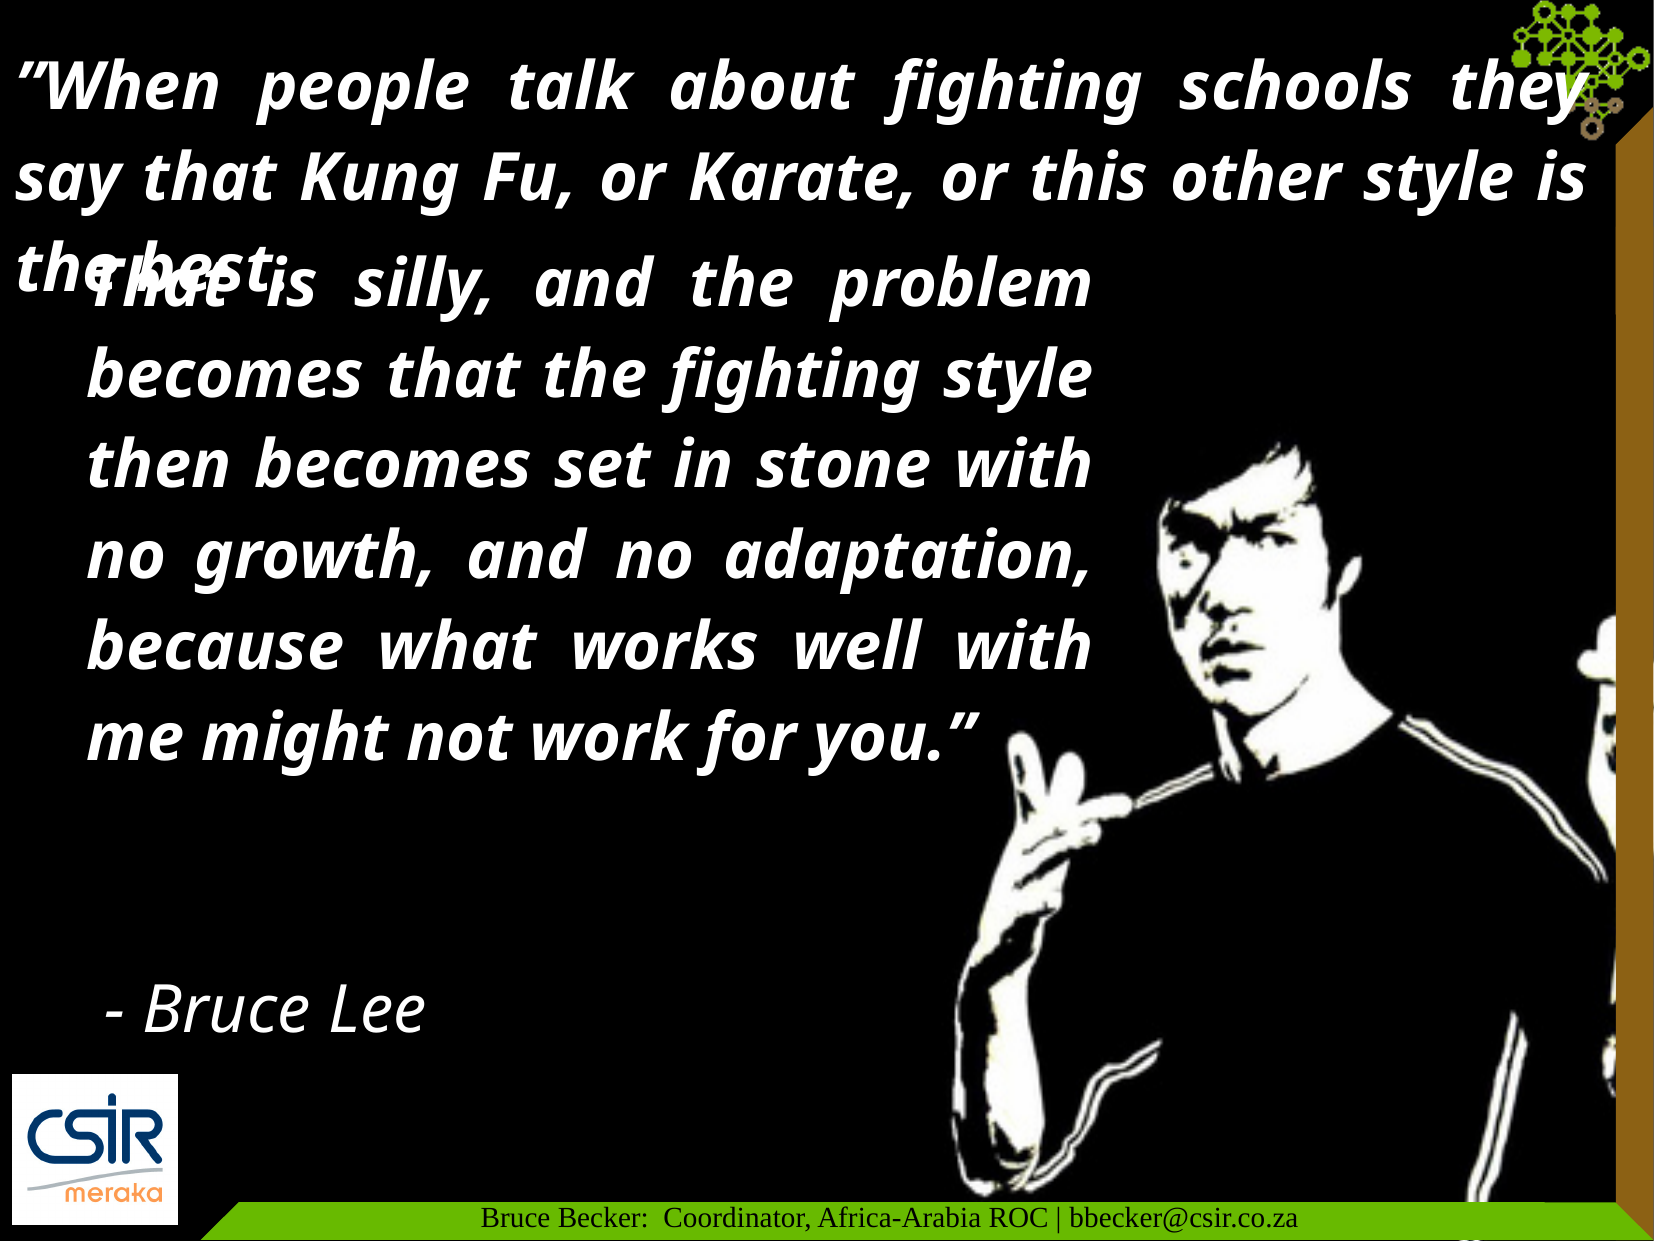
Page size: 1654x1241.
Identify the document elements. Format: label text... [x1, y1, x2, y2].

subtitle That is silly, and the problem becomes that the fighting style then becomes set in stone with no growth, and no adaptation, because what works well with me might not work for you.” - Bruce Lee [86, 256, 1096, 1124]
text_box ”When people talk about fighting schools they say that Kung Fu, or Karate, or this other style is the best. [15, 94, 1590, 256]
picture [0, 0, 1654, 1241]
